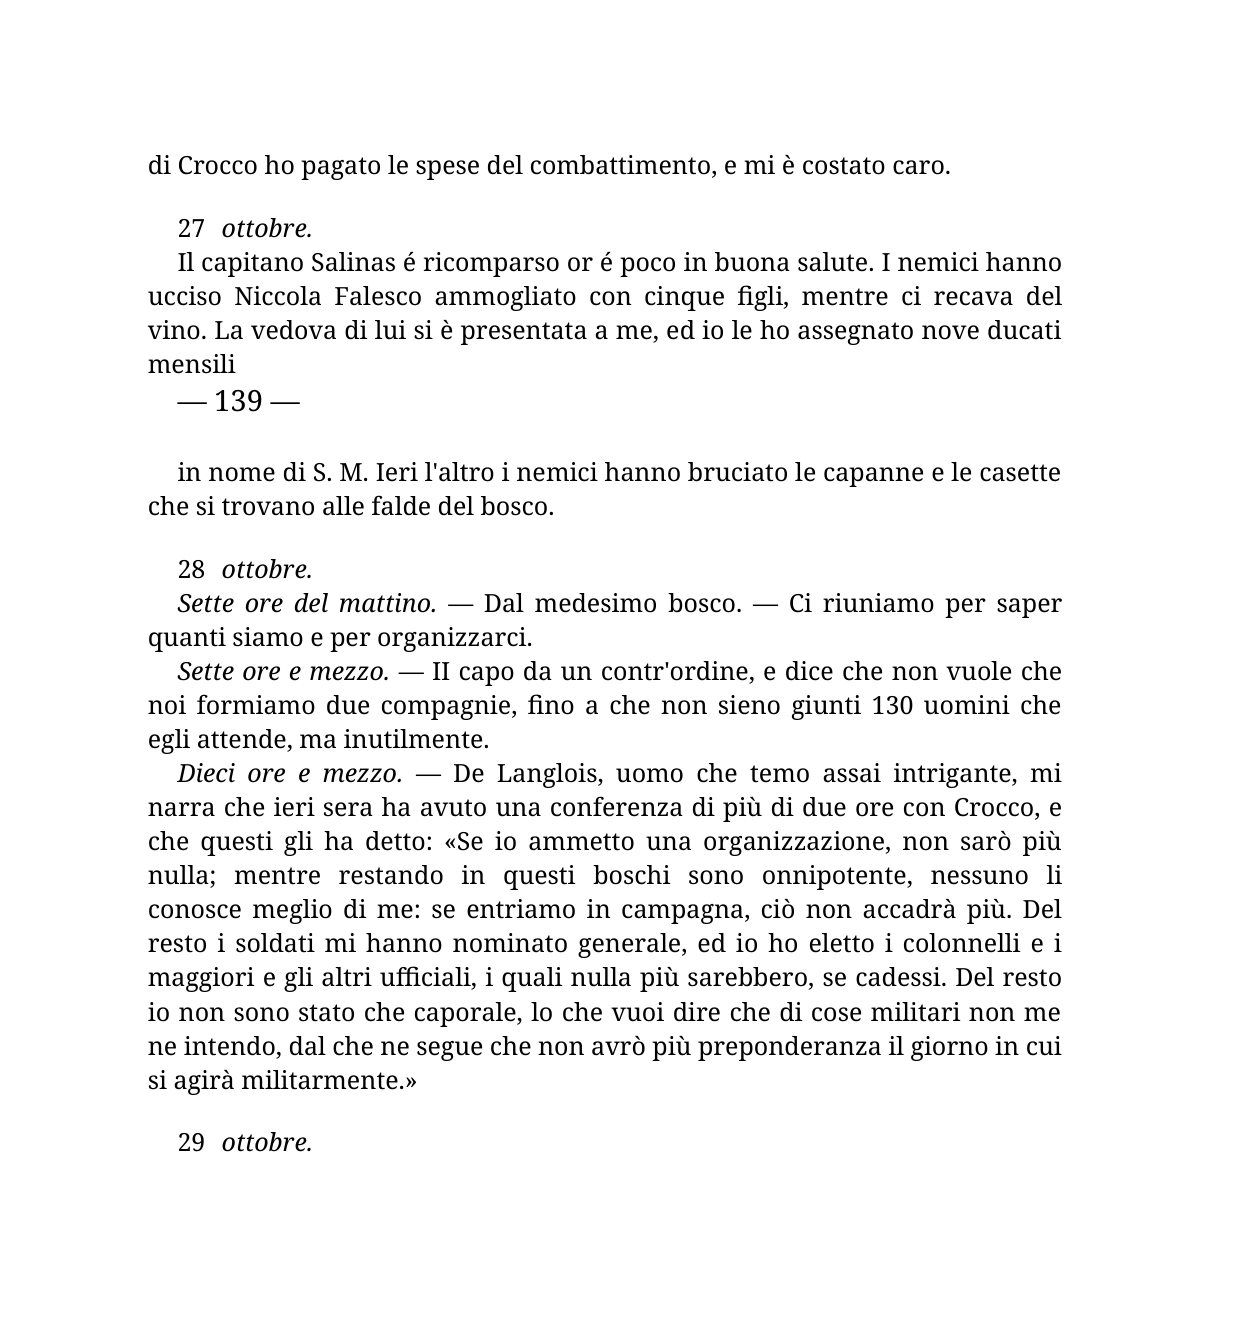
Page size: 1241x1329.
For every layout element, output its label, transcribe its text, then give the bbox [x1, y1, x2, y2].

text 28 ottobre. [148, 551, 1063, 585]
text Il capitano Salinas é ricomparso or é poco in buona salute. I nemici hanno ucciso Niccola Falesco ammogliato con cinque figli, mentre ci recava del vino. La vedova di lui si è presentata a me, ed io le ho assegnato nove ducati mensili [148, 244, 1063, 381]
text 27 ottobre. [148, 210, 1063, 244]
text 29 ottobre. [148, 1125, 1063, 1159]
text di Crocco ho pagato le spese del combattimento, e mi è costato caro. [148, 148, 1063, 182]
text in nome di S. M. Ieri l'altro i nemici hanno bruciato le capanne e le casette che si trovano alle falde del bosco. [148, 454, 1063, 523]
text Sette ore del mattino. — Dal medesimo bosco. — Ci riuniamo per saper quanti siamo e per organizzarci. [148, 585, 1063, 653]
text Sette ore e mezzo. — II capo da un contr'ordine, e dice che non vuole che noi formiamo due compagnie, fino a che non sieno giunti 130 uomini che egli attende, ma inutilmente. [148, 653, 1063, 756]
text Dieci ore e mezzo. — De Langlois, uomo che temo assai intrigante, mi narra che ieri sera ha avuto una conferenza di più di due ore con Crocco, e che questi gli ha detto: «Se io ammetto una organizzazione, non sarò più nulla; mentre restando in questi boschi sono onnipotente, nessuno li conosce meglio di me: se entriamo in campagna, ciò non accadrà più. Del resto i soldati mi hanno nominato generale, ed io ho eletto i colonnelli e i maggiori e gli altri ufficiali, i quali nulla più sarebbero, se cadessi. Del resto io non sono stato che caporale, lo che vuoi dire che di cose militari non me ne intendo, dal che ne segue che non avrò più preponderanza il giorno in cui si agirà militarmente.» [148, 756, 1063, 1096]
text — 139 — [148, 381, 1063, 420]
